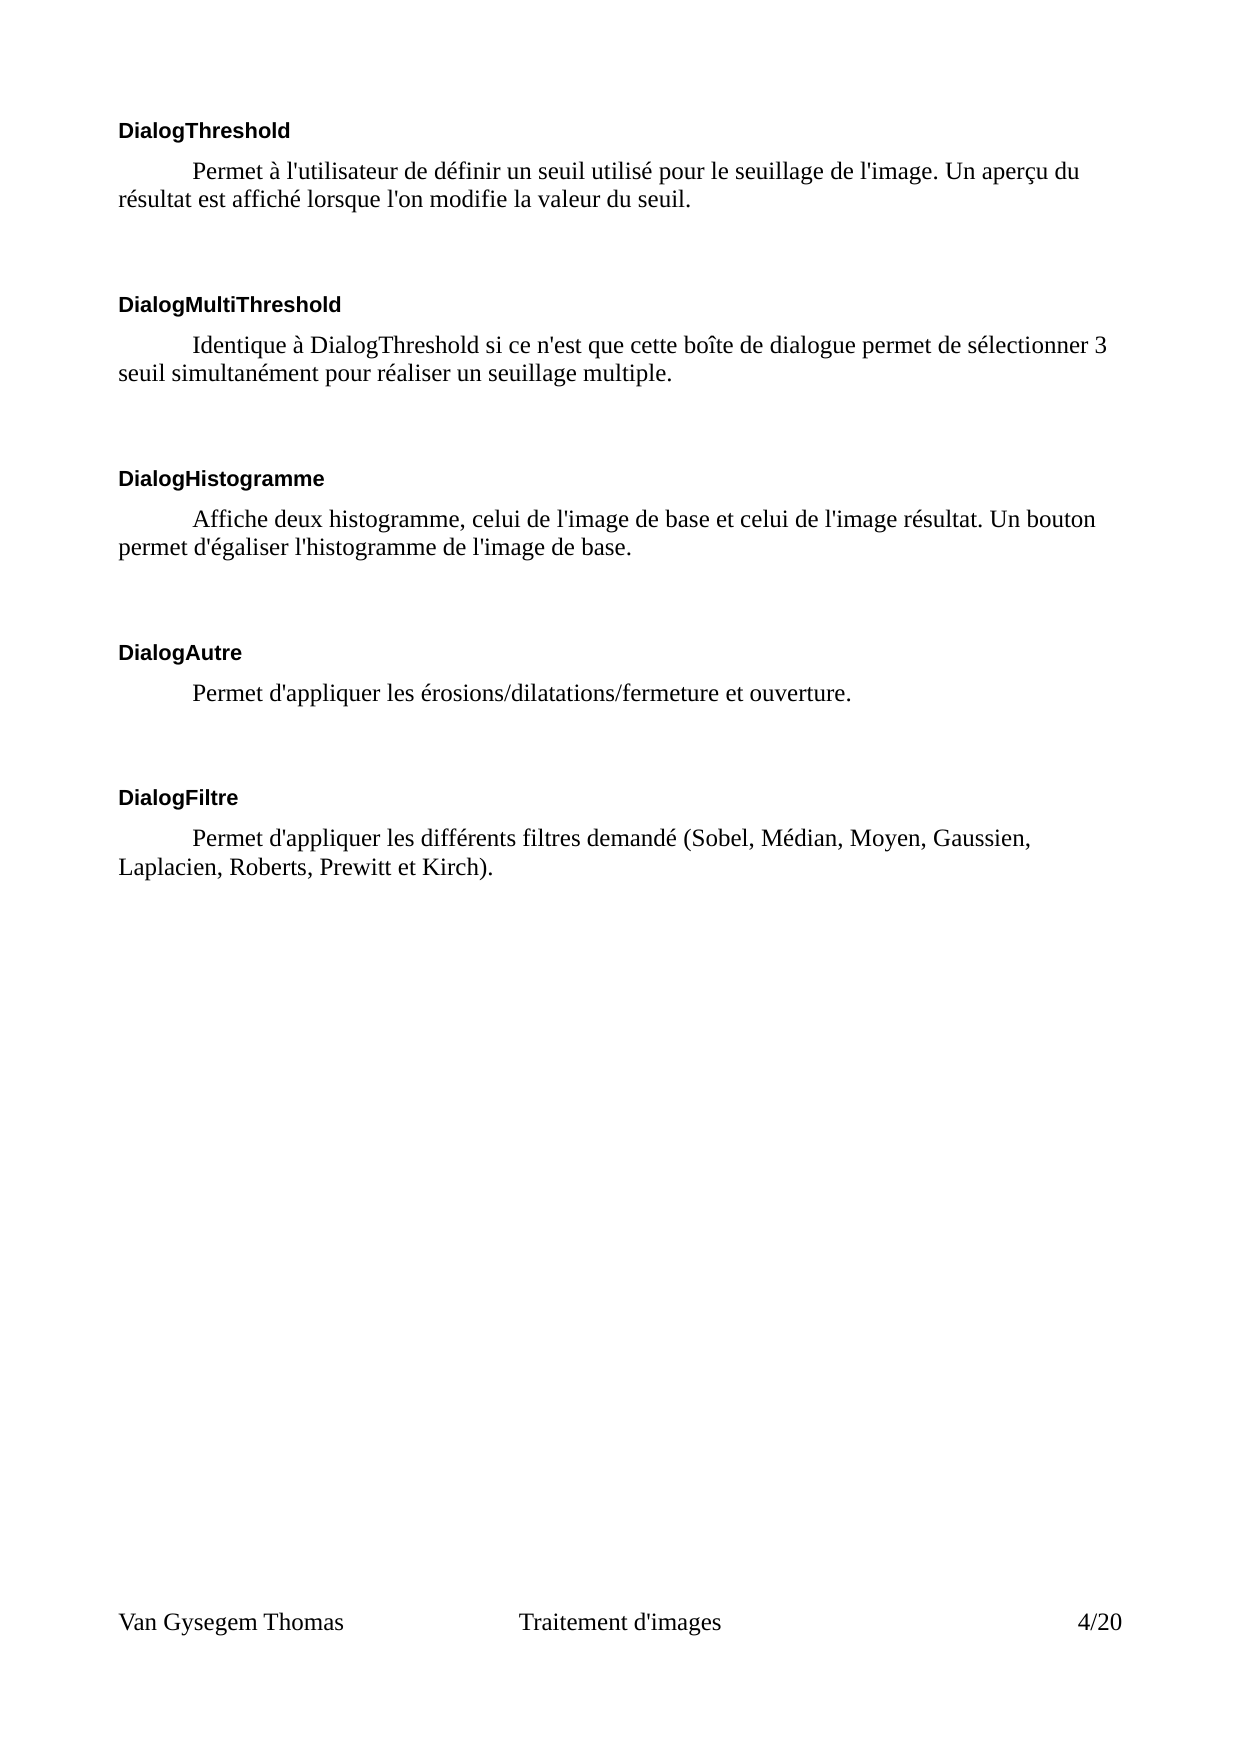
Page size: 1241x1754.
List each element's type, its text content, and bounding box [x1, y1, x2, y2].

text Permet d'appliquer les érosions/dilatations/fermeture et ouverture. [118, 678, 1122, 706]
subtitle DialogHistogramme [118, 466, 1122, 491]
subtitle DialogFiltre [118, 785, 1122, 810]
text Permet d'appliquer les différents filtres demandé (Sobel, Médian, Moyen, Gaussien, Laplacien, Roberts, Prewitt et Kirch). [118, 823, 1122, 880]
subtitle DialogMultiThreshold [118, 292, 1122, 317]
subtitle DialogAutre [118, 640, 1122, 665]
text Identique à DialogThreshold si ce n'est que cette boîte de dialogue permet de sélectionner 3 seuil simultanément pour réaliser un seuillage multiple. [118, 330, 1122, 387]
text Permet à l'utilisateur de définir un seuil utilisé pour le seuillage de l'image. Un aperçu du résultat est affiché lorsque l'on modifie la valeur du seuil. [118, 156, 1122, 213]
subtitle DialogThreshold [118, 118, 1122, 143]
text Affiche deux histogramme, celui de l'image de base et celui de l'image résultat. Un bouton permet d'égaliser l'histogramme de l'image de base. [118, 504, 1122, 561]
